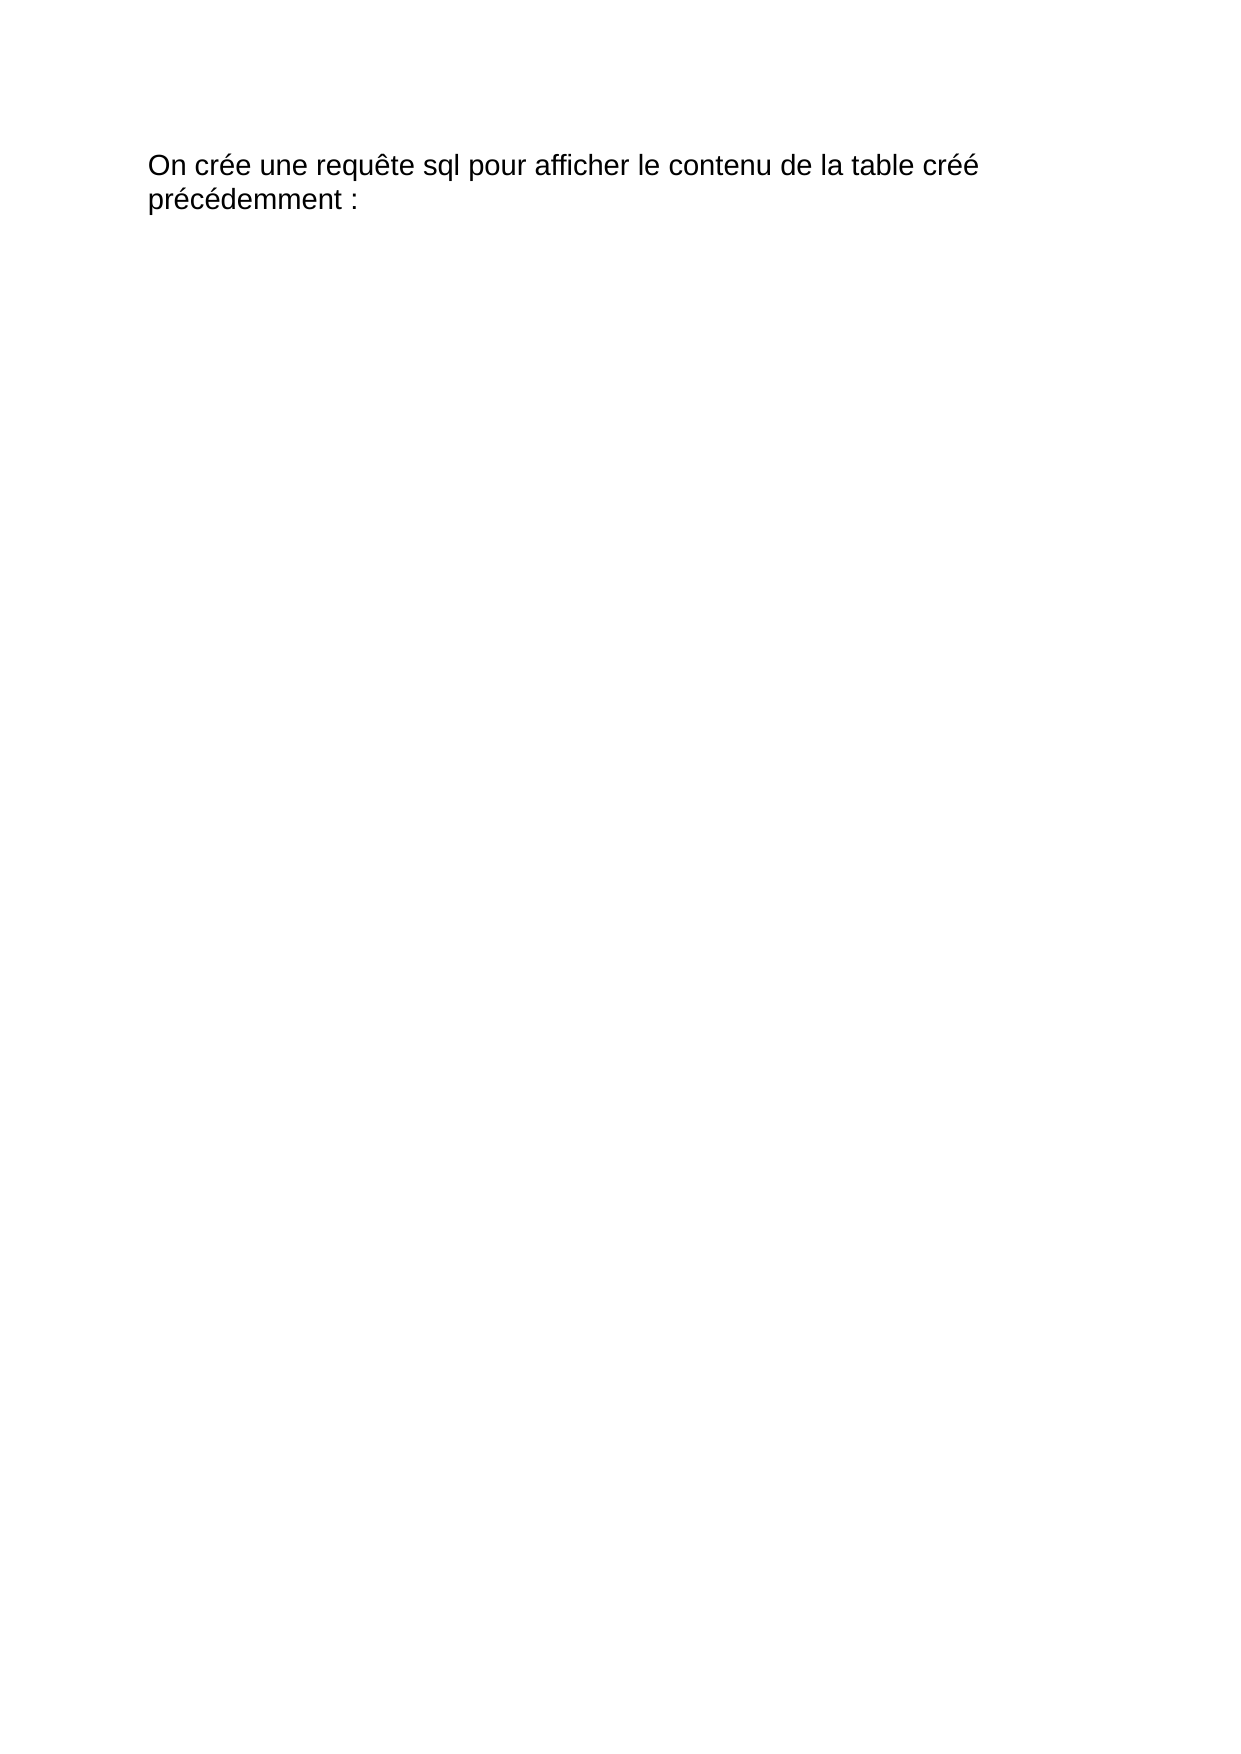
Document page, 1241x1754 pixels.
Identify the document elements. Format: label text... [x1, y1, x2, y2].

text On crée une requête sql pour afficher le contenu de la table créé précédemment : [148, 148, 1093, 215]
